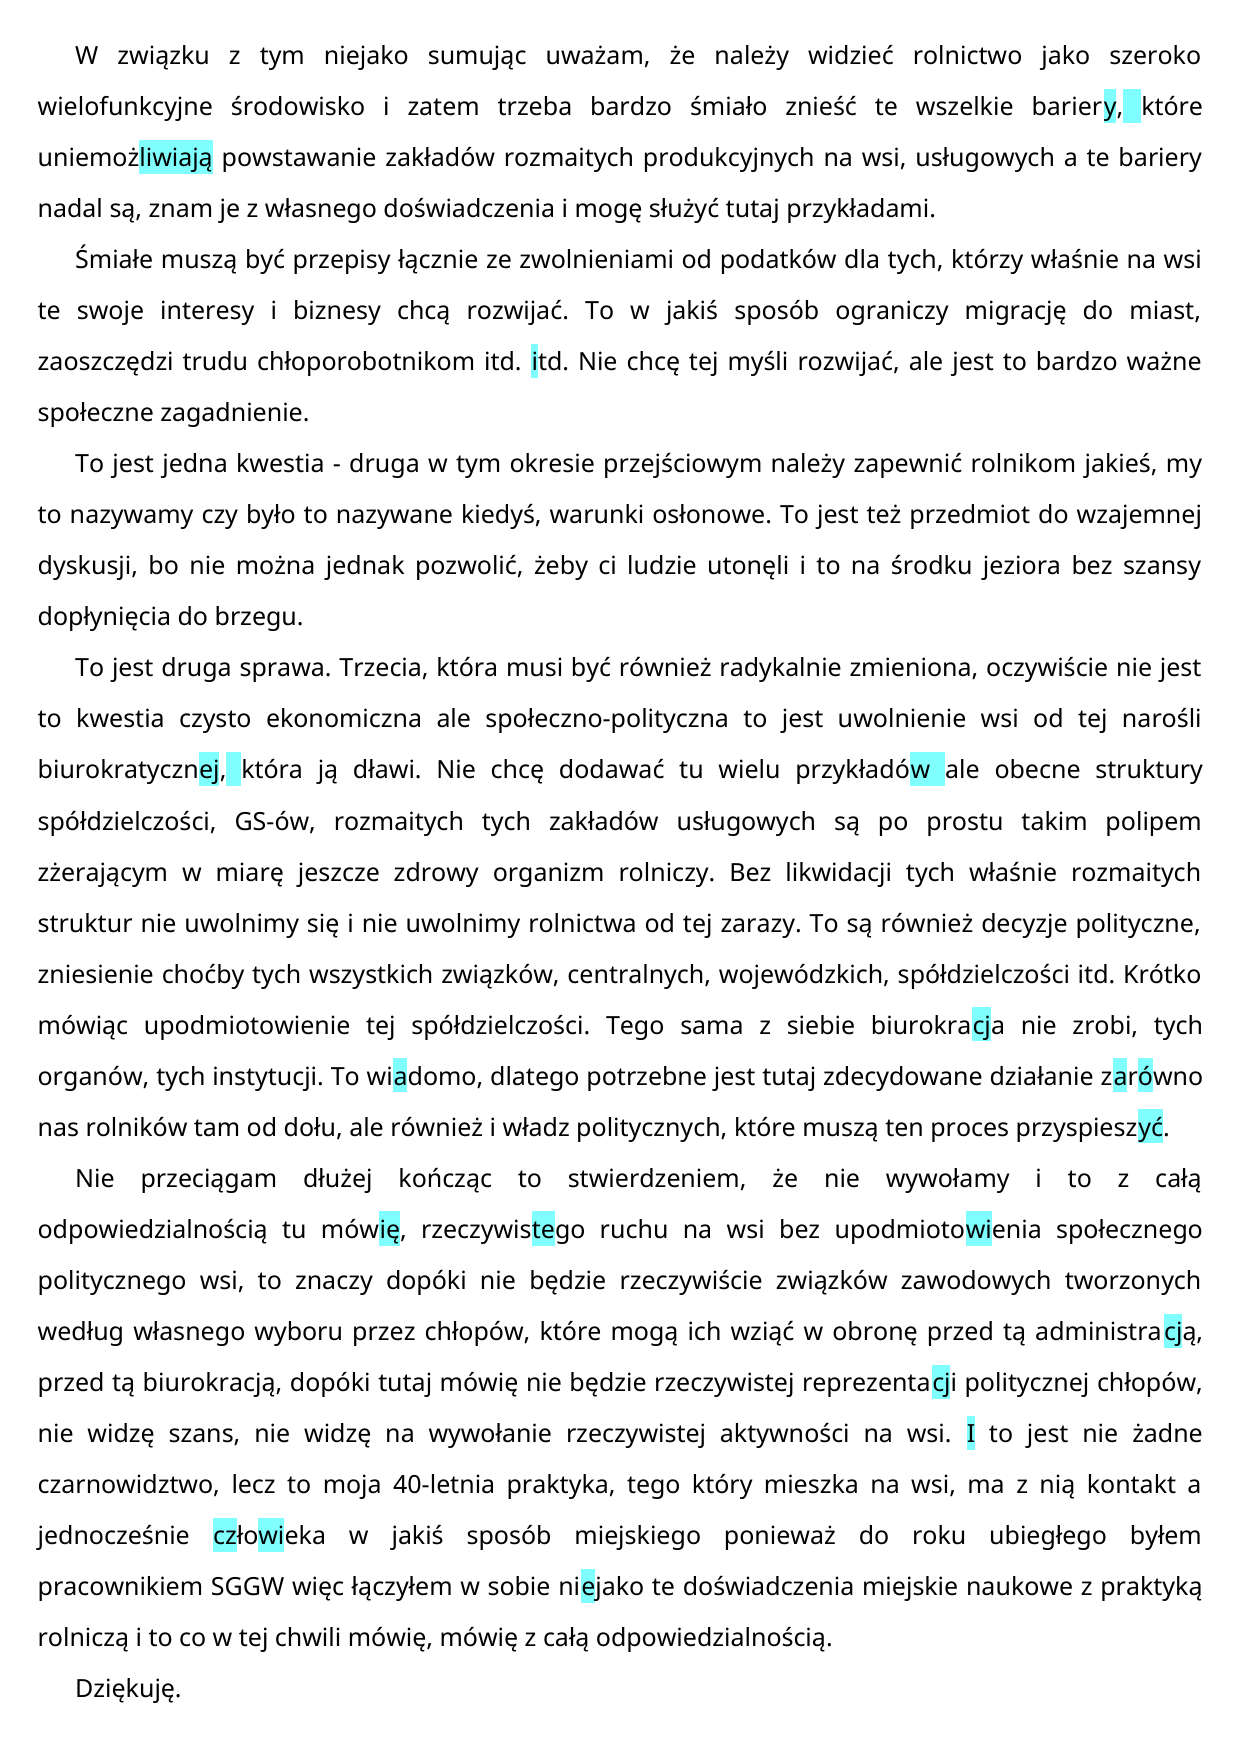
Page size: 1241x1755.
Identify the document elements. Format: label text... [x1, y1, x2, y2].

text W związku z tym niejako sumując uważam, że należy widzieć rolnictwo jako szeroko wielofunkcyjne środowisko i zatem trzeba bardzo śmiało znieść te wszelkie bariery, które uniemożliwiają powstawanie zakładów rozmaitych produkcyjnych na wsi, usługowych a te bariery nadal są, znam je z własnego doświadczenia i mogę służyć tutaj przykładami. [37, 37, 1203, 225]
text Dziękuję. [37, 1671, 1203, 1705]
text Śmiałe muszą być przepisy łącznie ze zwolnieniami od podatków dla tych, którzy właśnie na wsi te swoje interesy i biznesy chcą rozwijać. To w jakiś sposób ograniczy migrację do miast, zaoszczędzi trudu chłoporobotnikom itd. itd. Nie chcę tej myśli rozwijać, ale jest to bardzo ważne społeczne zagadnienie. [37, 242, 1203, 429]
text To jest druga sprawa. Trzecia, która musi być również radykalnie zmieniona, oczywiście nie jest to kwestia czysto ekonomiczna ale społeczno-polityczna to jest uwolnienie wsi od tej narośli biurokratycznej, która ją dławi. Nie chcę dodawać tu wielu przykładów ale obecne struktury spółdzielczości, GS-ów, rozmaitych tych zakładów usługowych są po prostu takim polipem zżerającym w miarę jeszcze zdrowy organizm rolniczy. Bez likwidacji tych właśnie rozmaitych struktur nie uwolnimy się i nie uwolnimy rolnictwa od tej zarazy. To są również decyzje polityczne, zniesienie choćby tych wszystkich związków, centralnych, wojewódzkich, spółdzielczości itd. Krótko mówiąc upodmiotowienie tej spółdzielczości. Tego sama z siebie biurokracja nie zrobi, tych organów, tych instytucji. To wiadomo, dlatego potrzebne jest tutaj zdecydowane działanie zarówno nas rolników tam od dołu, ale również i władz politycznych, które muszą ten proces przyspieszyć. [37, 650, 1203, 1143]
text Nie przeciągam dłużej kończąc to stwierdzeniem, że nie wywołamy i to z całą odpowiedzialnością tu mówię, rzeczywistego ruchu na wsi bez upodmiotowienia społecznego politycznego wsi, to znaczy dopóki nie będzie rzeczywiście związków zawodowych tworzonych według własnego wyboru przez chłopów, które mogą ich wziąć w obronę przed tą administracją, przed tą biurokracją, dopóki tutaj mówię nie będzie rzeczywistej reprezentacji politycznej chłopów, nie widzę szans, nie widzę na wywołanie rzeczywistej aktywności na wsi. I to jest nie żadne czarnowidztwo, lecz to moja 40-letnia praktyka, tego który mieszka na wsi, ma z nią kontakt a jednocześnie człowieka w jakiś sposób miejskiego ponieważ do roku ubiegłego byłem pracownikiem SGGW więc łączyłem w sobie niejako te doświadczenia miejskie naukowe z praktyką rolniczą i to co w tej chwili mówię, mówię z całą odpowiedzialnością. [37, 1160, 1203, 1654]
text To jest jedna kwestia - druga w tym okresie przejściowym należy zapewnić rolnikom jakieś, my to nazywamy czy było to nazywane kiedyś, warunki osłonowe. To jest też przedmiot do wzajemnej dyskusji, bo nie można jednak pozwolić, żeby ci ludzie utonęli i to na środku jeziora bez szansy dopłynięcia do brzegu. [37, 446, 1203, 633]
